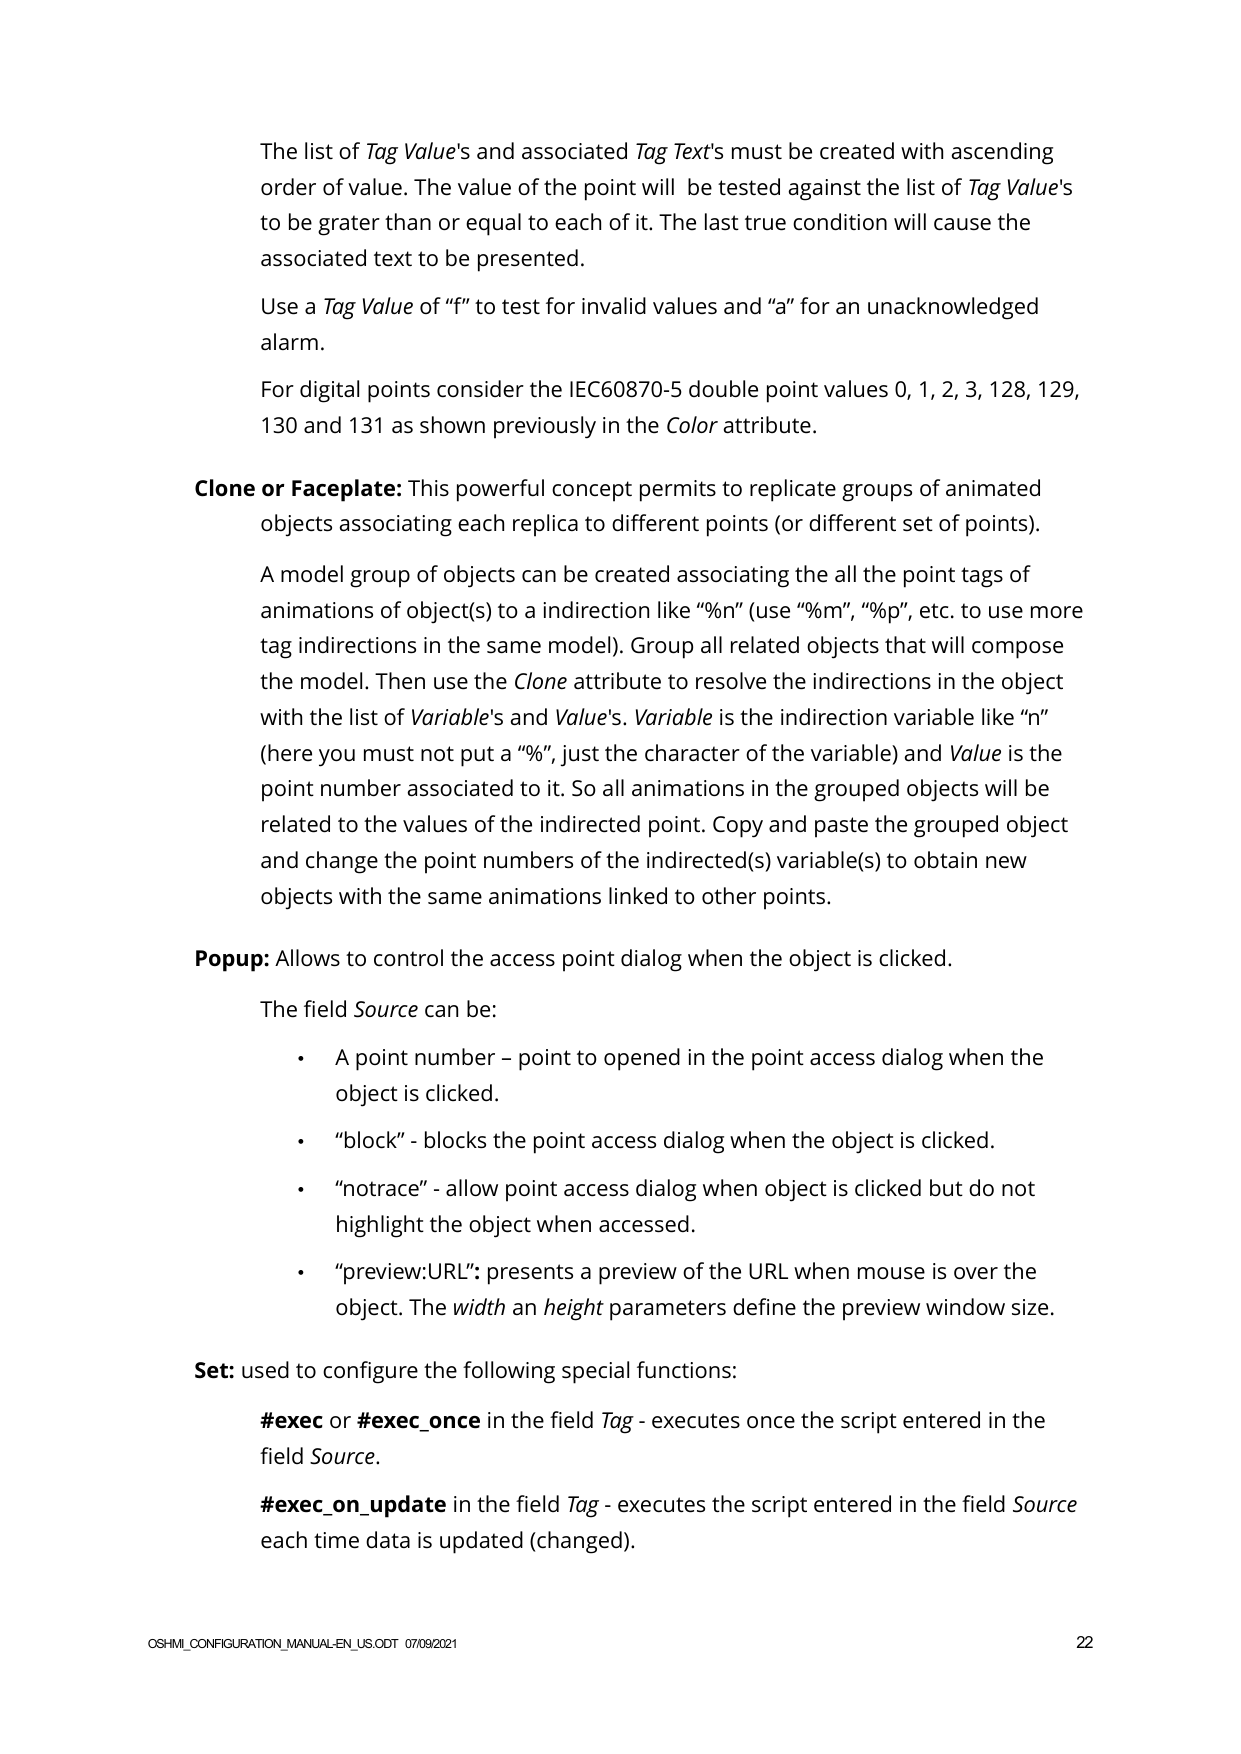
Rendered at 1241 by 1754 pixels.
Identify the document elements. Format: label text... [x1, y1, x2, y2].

text Use a Tag Value of “f” to test for invalid values and “a” for an unacknowledged alarm. [260, 291, 1093, 356]
list “block” - blocks the point access dialog when the object is clicked. [298, 1125, 1093, 1155]
list “notrace” - allow point access dialog when object is clicked but do not highlight the object when accessed. [298, 1173, 1093, 1238]
text A model group of objects can be created associating the all the point tags of animations of object(s) to a indirection like “%n” (use “%m”, “%p”, etc. to use more tag indirections in the same model). Group all related objects that will compose the model. Then use the Clone attribute to resolve the indirections in the object with the list of Variable's and Value's. Variable is the indirection variable like “n” (here you must not put a “%”, just the character of the variable) and Value is the point number associated to it. So all animations in the grouped objects will be related to the values of the indirected point. Copy and paste the grouped object and change the point numbers of the indirected(s) variable(s) to obtain new objects with the same animations linked to other points. [260, 559, 1093, 910]
text The list of Tag Value's and associated Tag Text's must be created with ascending order of value. The value of the point will be tested against the list of Tag Value's to be grater than or equal to each of it. The last true condition will cause the associated text to be presented. [260, 136, 1093, 273]
text #exec_on_update in the field Tag - executes the script entered in the field Source each time data is updated (changed). [260, 1489, 1093, 1554]
text #exec or #exec_once in the field Tag - executes once the script entered in the field Source. [260, 1406, 1093, 1471]
text Set: used to configure the following special functions: [194, 1355, 1093, 1384]
text The field Source can be: [260, 994, 1093, 1024]
text Popup: Allows to control the access point dialog when the object is clicked. [194, 943, 1093, 973]
list A point number – point to opened in the point access dialog when the object is clicked. [298, 1042, 1093, 1107]
text Clone or Faceplate: This powerful concept permits to replicate groups of animated objects associating each replica to different points (or different set of points). [194, 473, 1093, 538]
text For digital points consider the IEC60870-5 double point values 0, 1, 2, 3, 128, 129, 130 and 131 as shown previously in the Color attribute. [260, 374, 1093, 440]
list “preview:URL”: presents a preview of the URL when mouse is over the object. The width an height parameters define the preview window size. [298, 1256, 1093, 1322]
